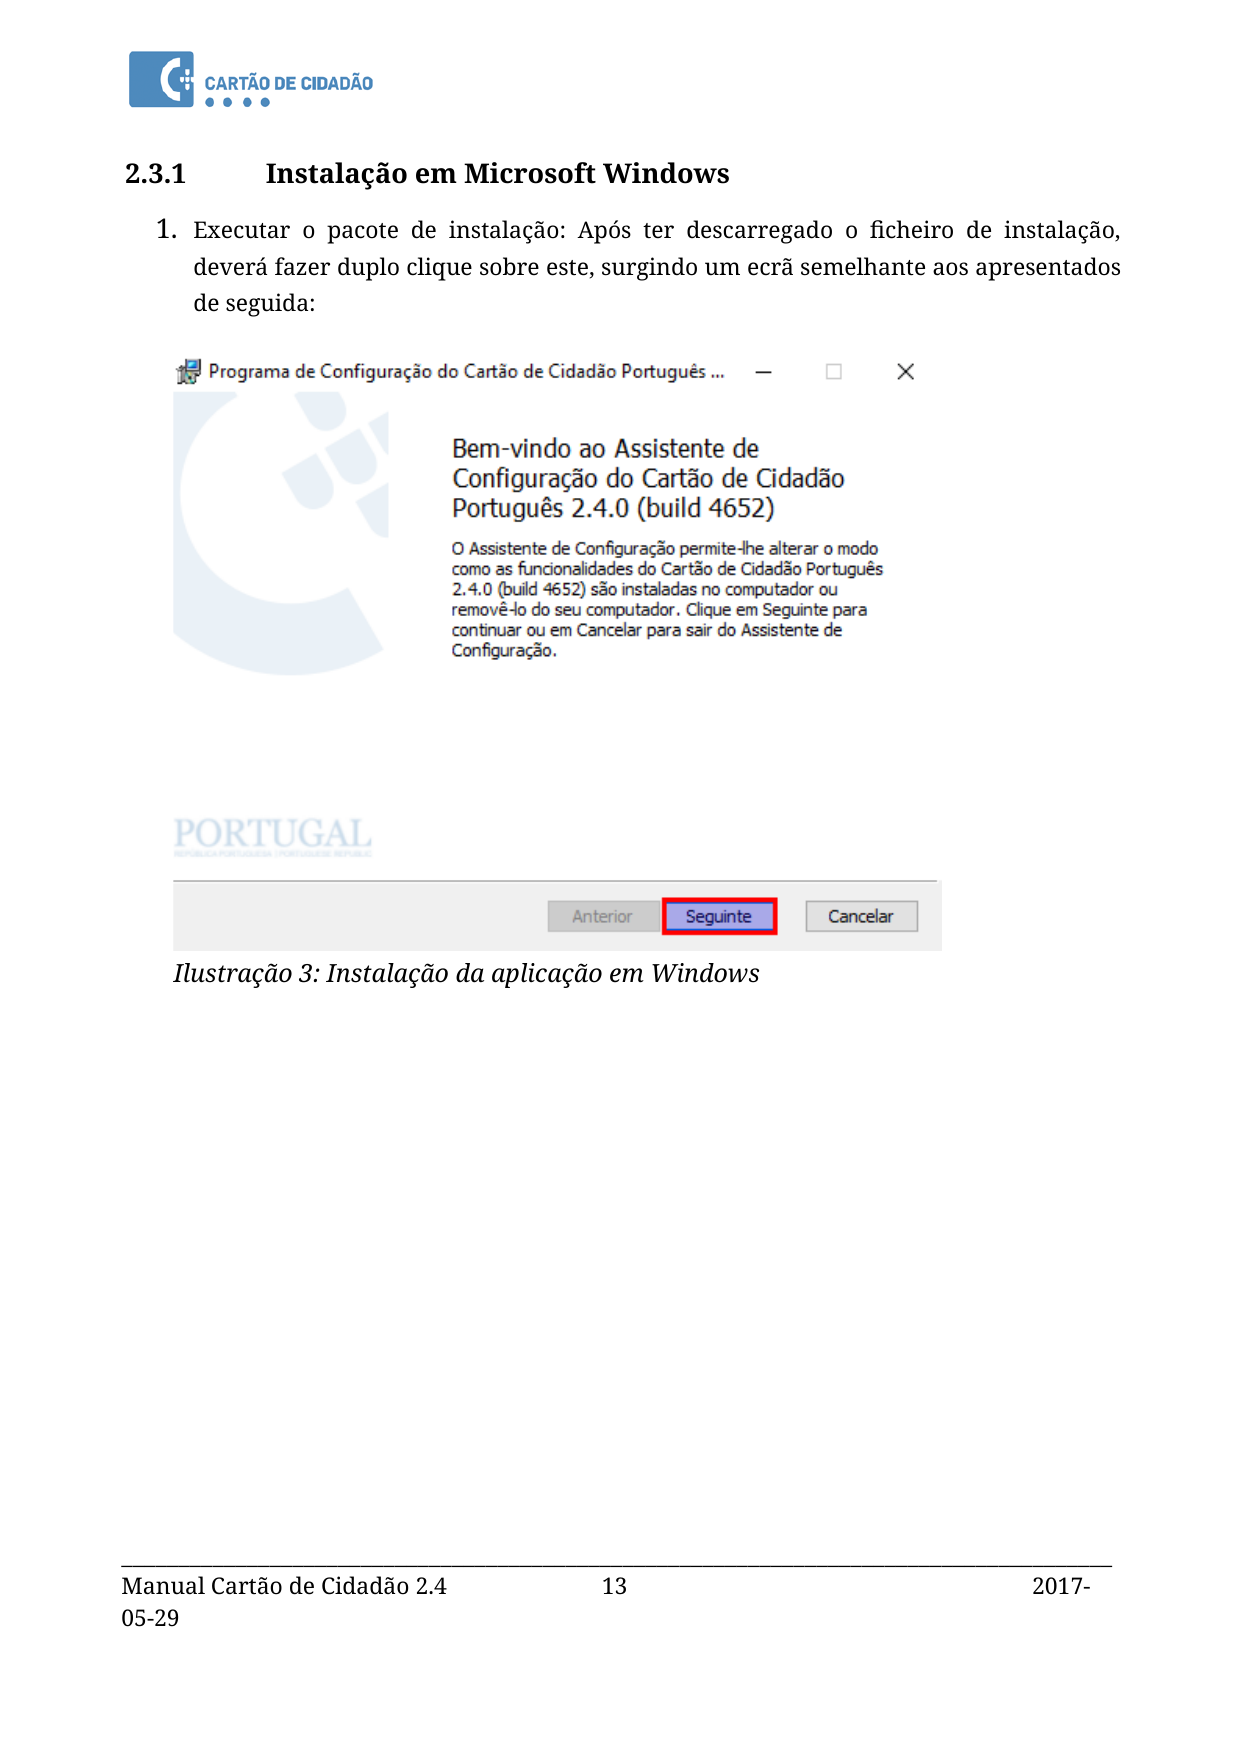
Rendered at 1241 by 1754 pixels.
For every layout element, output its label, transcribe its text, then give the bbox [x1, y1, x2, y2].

text Ilustração 3: Instalação da aplicação em Windows [173, 951, 942, 989]
picture [127, 45, 420, 115]
subtitle Instalação em Microsoft Windows [118, 154, 1122, 191]
list Executar o pacote de instalação: Após ter descarregado o ficheiro de instalação, deverá fazer duplo clique sobre este, surgindo um ecrã semelhante aos apresentados de seguida: [156, 209, 1122, 318]
picture [173, 353, 942, 951]
